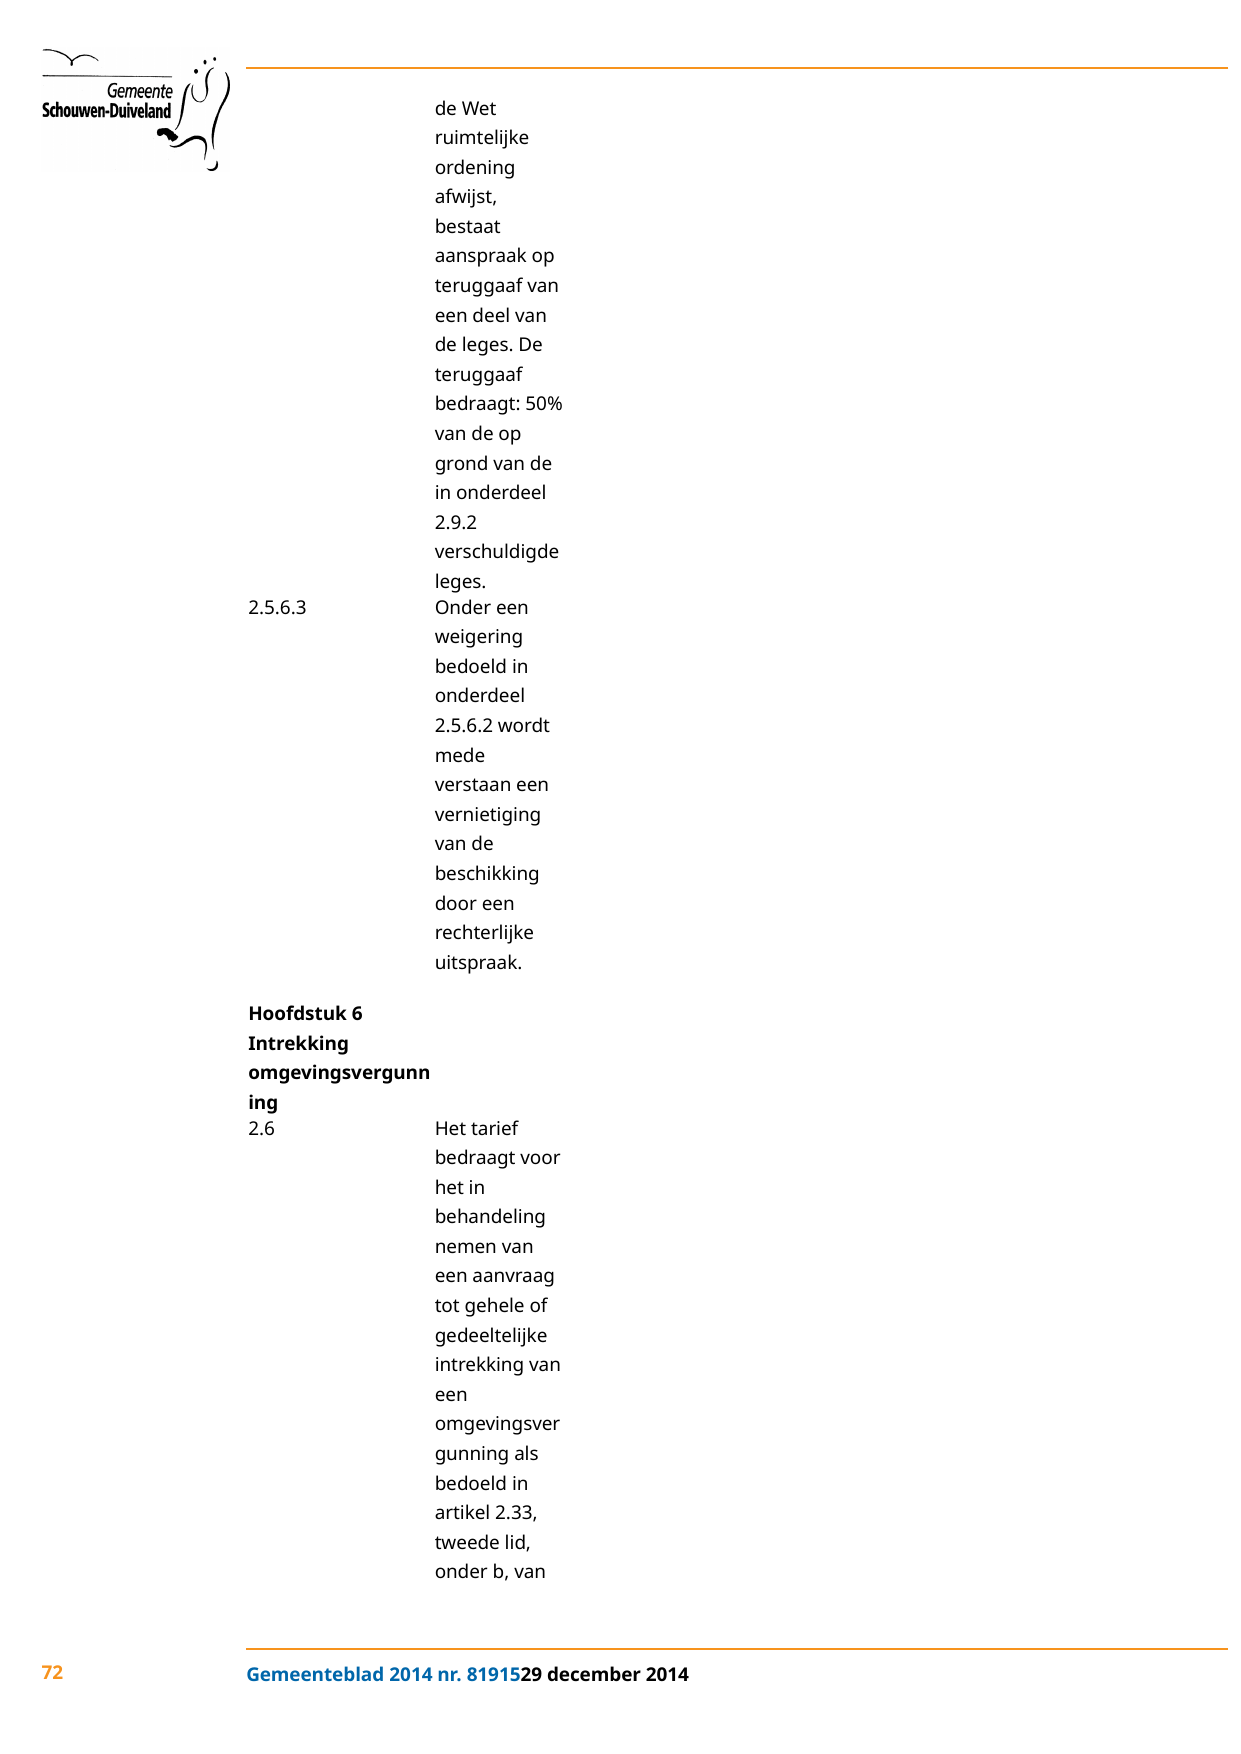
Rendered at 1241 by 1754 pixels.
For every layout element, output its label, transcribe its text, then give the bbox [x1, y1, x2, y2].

table_cell [248, 975, 434, 1000]
table_cell [956, 1115, 1054, 1584]
table_cell [761, 594, 859, 974]
table_cell [859, 95, 956, 594]
table_cell [435, 975, 566, 1000]
table_cell [435, 1000, 566, 1115]
table_cell [859, 1000, 956, 1115]
table_cell [664, 975, 761, 1000]
table_cell [248, 95, 434, 594]
table_cell [761, 1000, 859, 1115]
table_cell [761, 1115, 859, 1584]
table_cell de Wet ruimtelijke ordening afwijst, bestaat aanspraak op teruggaaf van een deel van de leges. De teruggaaf bedraagt: 50% van de op grond van de in onderdeel 2.9.2 verschuldigde leges. [435, 95, 566, 594]
table_cell [859, 975, 956, 1000]
table_cell 2.6 [248, 1115, 434, 1584]
table_cell [566, 1115, 664, 1584]
table_cell [956, 1000, 1054, 1115]
table_cell [664, 1000, 761, 1115]
table_cell [1054, 594, 1152, 974]
table_cell [1054, 975, 1152, 1000]
table_cell [566, 594, 664, 974]
table_cell [664, 95, 761, 594]
table_cell Het tarief bedraagt voor het in behandeling nemen van een aanvraag tot gehele of gedeeltelijke intrekking van een omgevingsvergunning als bedoeld in artikel 2.33, tweede lid, onder b, van [435, 1115, 566, 1584]
table_cell [1054, 1115, 1152, 1584]
table_cell Hoofdstuk 6 Intrekking omgevingsvergunning [248, 1000, 434, 1115]
table_cell [566, 1000, 664, 1115]
table_cell [761, 975, 859, 1000]
table_cell [566, 975, 664, 1000]
table_cell [859, 594, 956, 974]
table_cell [1054, 95, 1152, 594]
table_cell [664, 594, 761, 974]
table_cell [859, 1115, 956, 1584]
table_cell [566, 95, 664, 594]
table_cell Onder een weigering bedoeld in onderdeel 2.5.6.2 wordt mede verstaan een vernietiging van de beschikking door een rechterlijke uitspraak. [435, 594, 566, 974]
picture [41, 47, 231, 172]
table_cell 2.5.6.3 [248, 594, 434, 974]
table_cell [956, 594, 1054, 974]
table_cell [761, 95, 859, 594]
table_cell [664, 1115, 761, 1584]
table_cell [956, 975, 1054, 1000]
table_cell [956, 95, 1054, 594]
